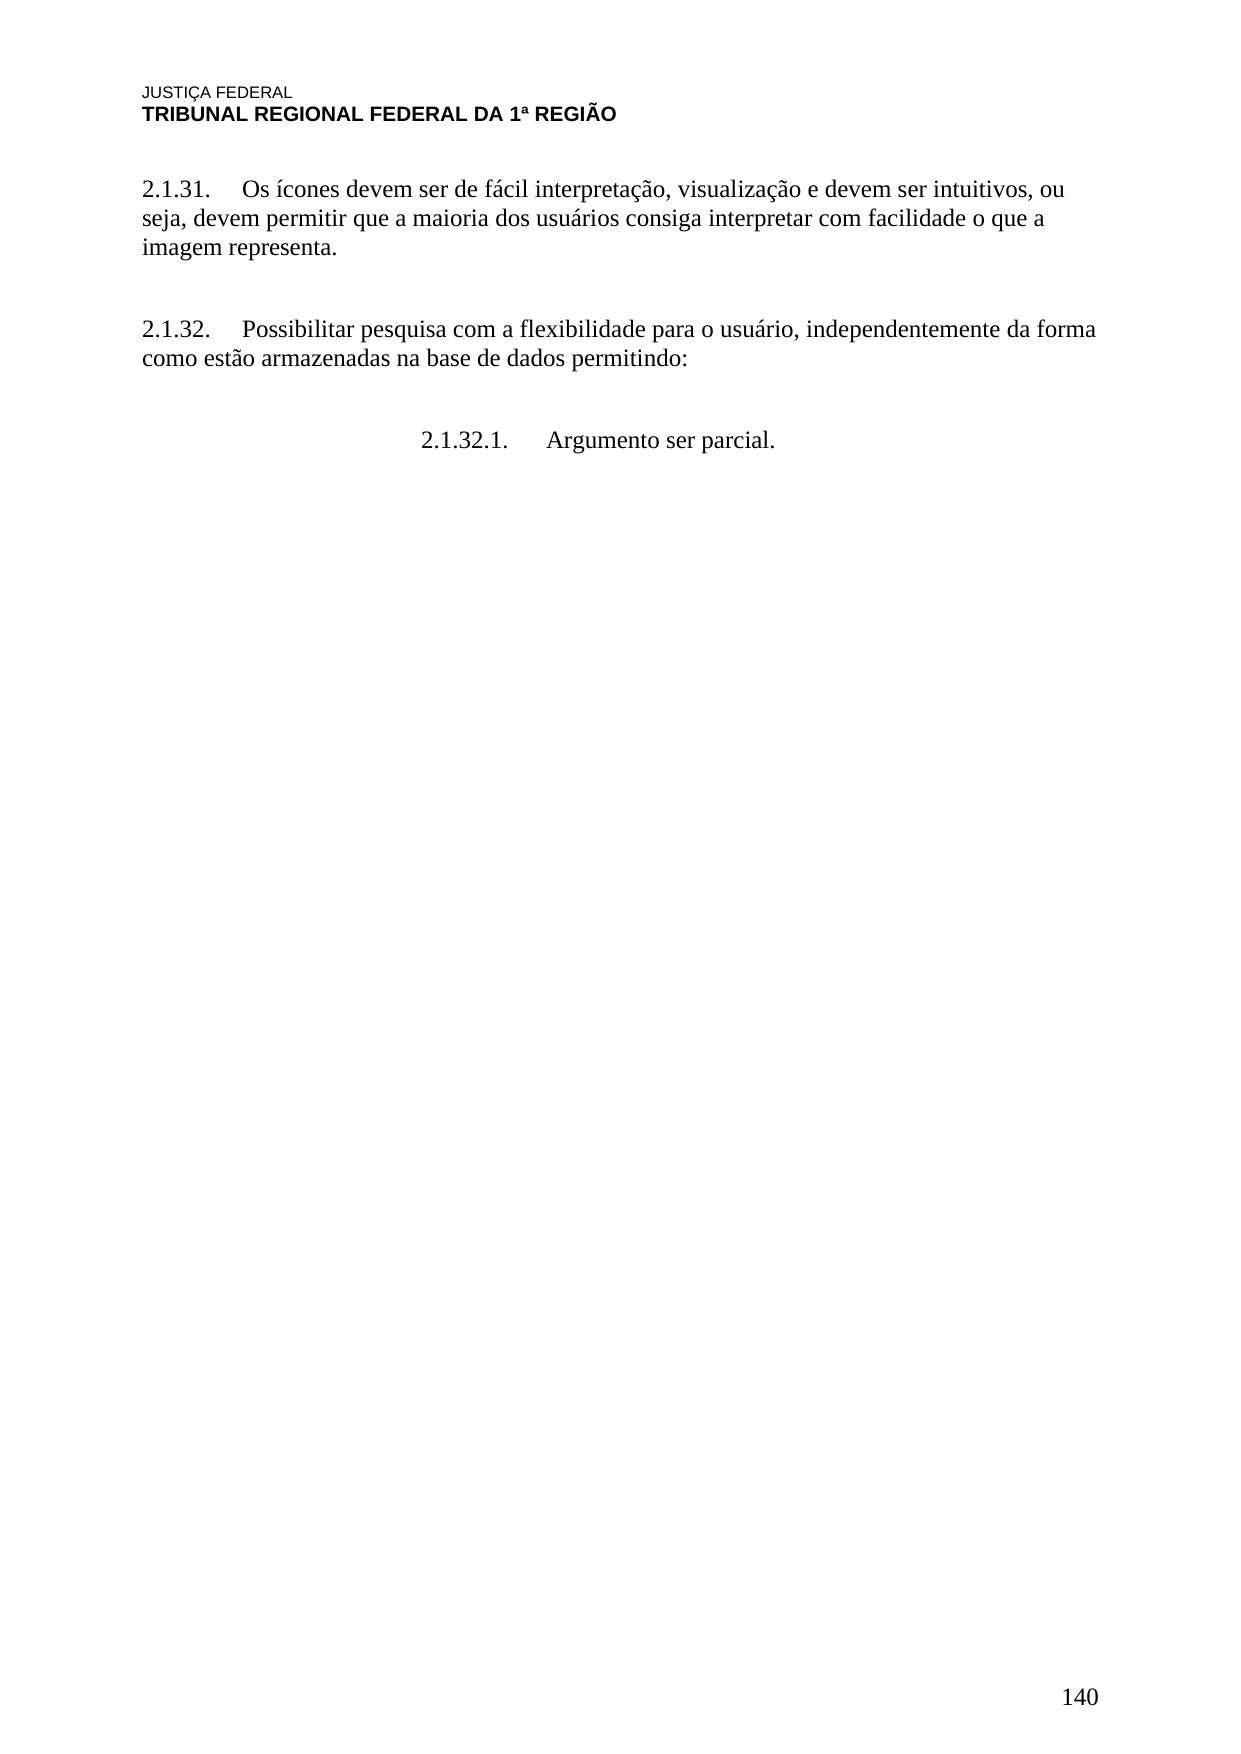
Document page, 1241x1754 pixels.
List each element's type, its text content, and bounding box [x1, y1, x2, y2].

text 2.1.32.1. Argumento ser parcial. [421, 425, 1098, 454]
text 2.1.32. Possibilitar pesquisa com a flexibilidade para o usuário, independentemente da forma como estão armazenadas na base de dados permitindo: [142, 314, 1098, 372]
text 2.1.31. Os ícones devem ser de fácil interpretação, visualização e devem ser intuitivos, ou seja, devem permitir que a maioria dos usuários consiga interpretar com facilidade o que a imagem representa. [142, 174, 1098, 260]
